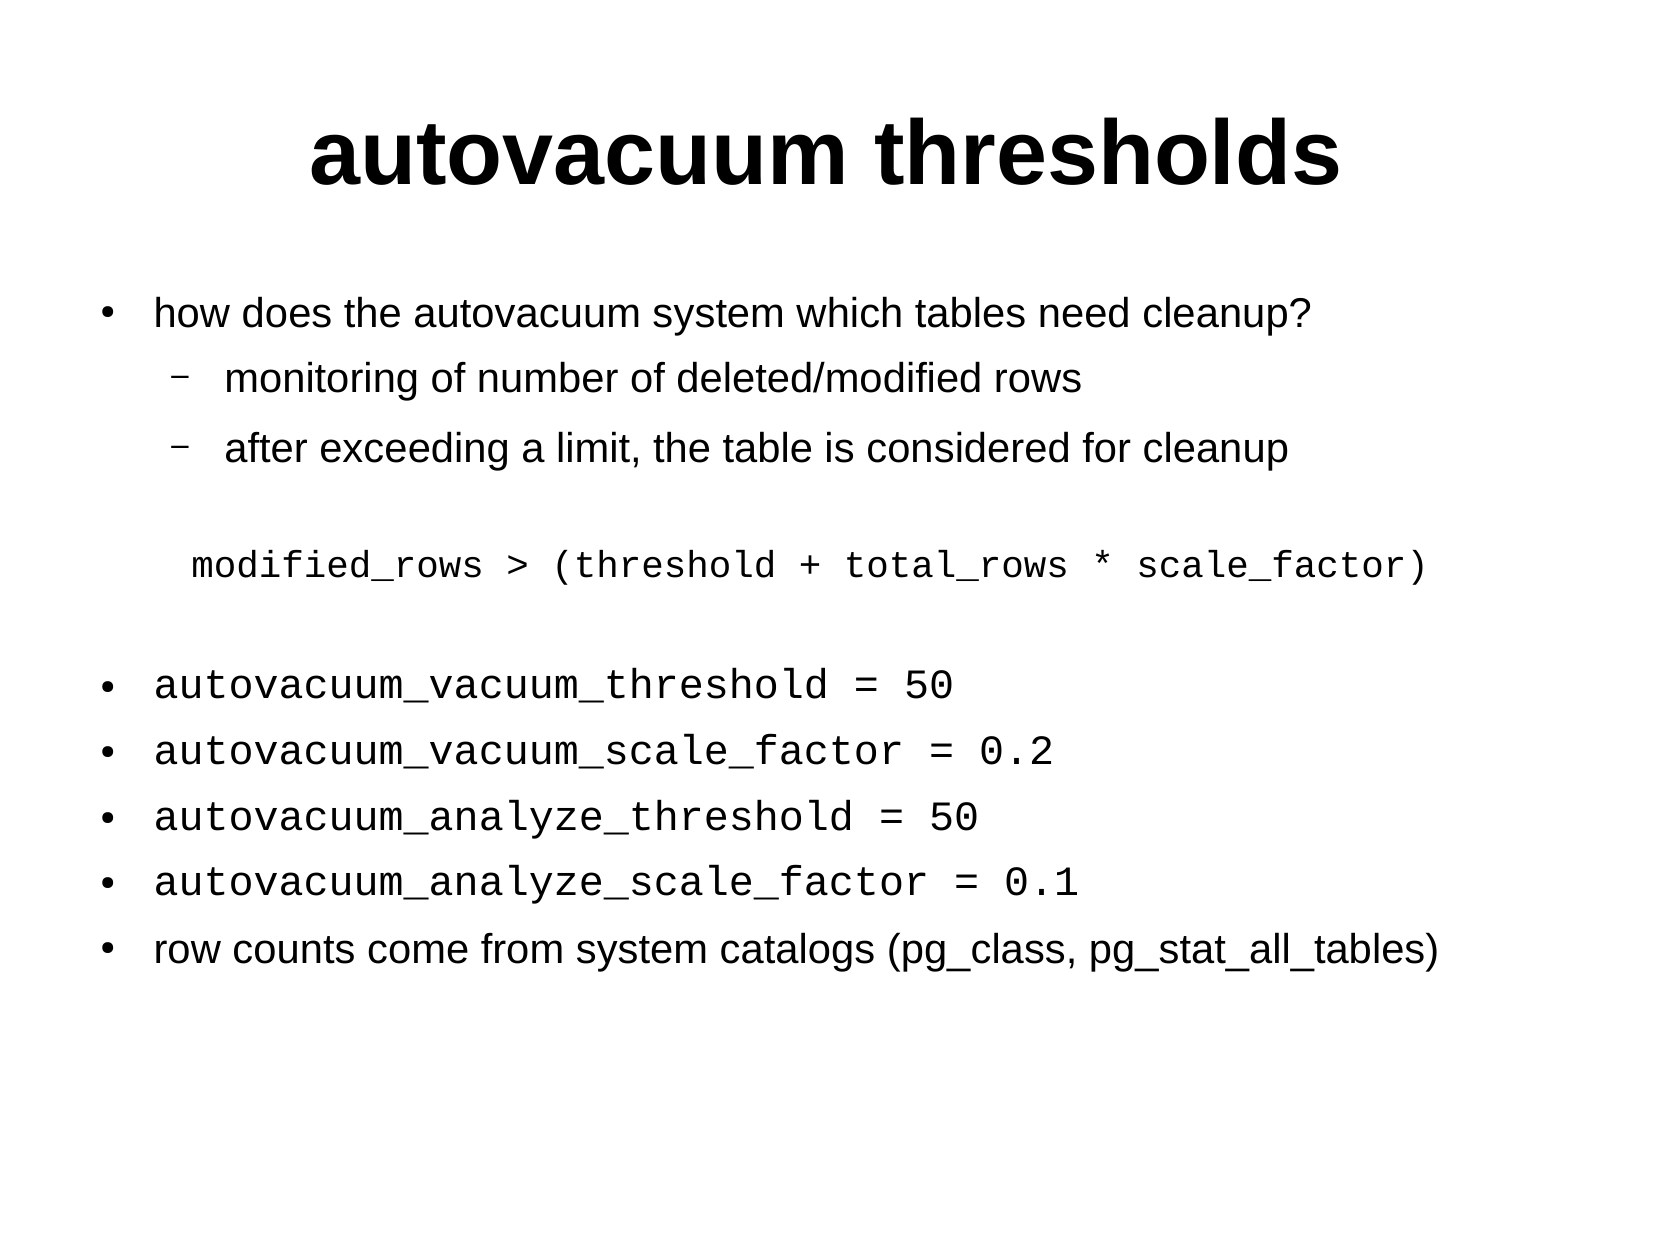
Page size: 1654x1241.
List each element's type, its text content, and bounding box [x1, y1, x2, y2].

list how does the autovacuum system which tables need cleanup? monitoring of number of deleted/modified rows after exceeding a limit, the table is considered for cleanup modified_rows > (threshold + total_rows * scale_factor) autovacuum_vacuum_threshold = 50 autovacuum_vacuum_scale_factor = 0.2 autovacuum_analyze_threshold = 50 autovacuum_analyze_scale_factor = 0.1 row counts come from system catalogs (pg_class, pg_stat_all_tables) [82, 290, 1538, 1111]
title autovacuum thresholds [82, 49, 1571, 257]
